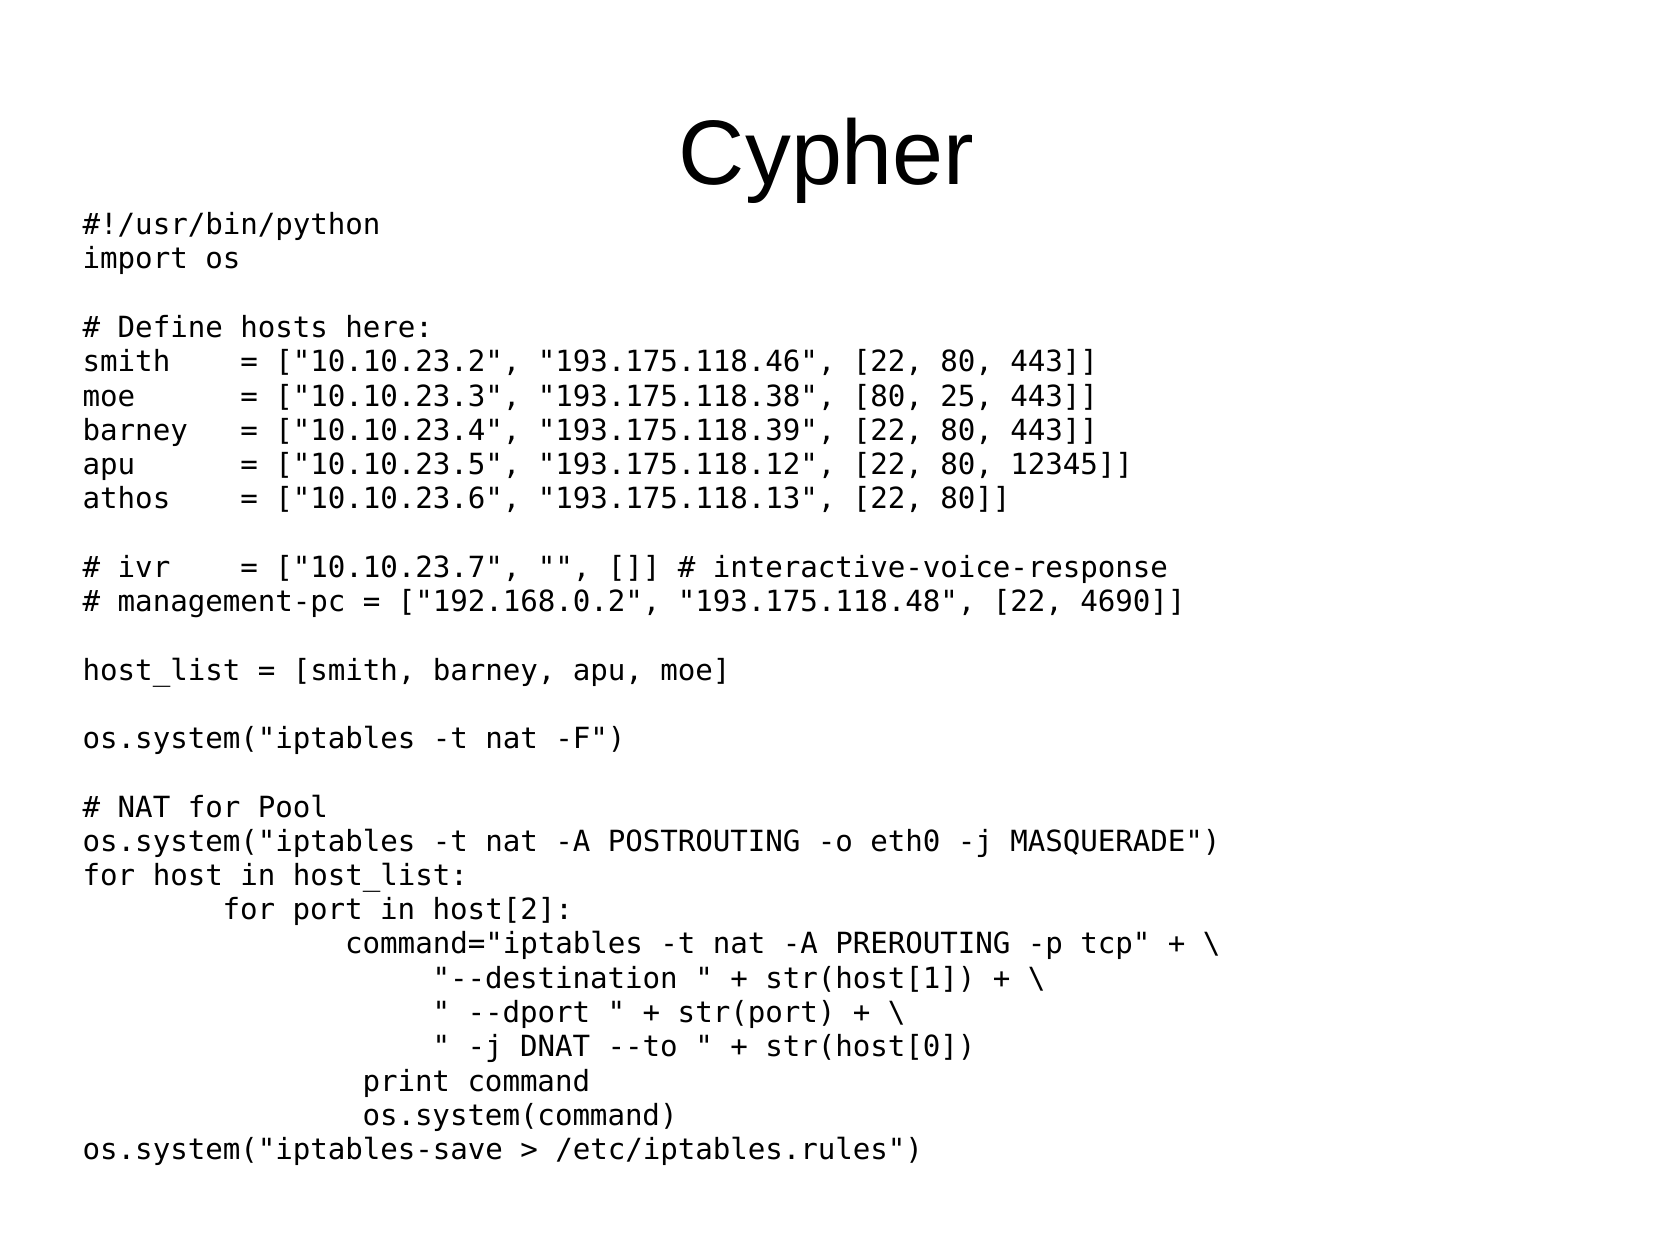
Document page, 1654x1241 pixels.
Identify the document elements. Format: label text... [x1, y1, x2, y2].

subtitle #!/usr/bin/python import os # Define hosts here: smith = ["10.10.23.2", "193.175.118.46", [22, 80, 443]] moe = ["10.10.23.3", "193.175.118.38", [80, 25, 443]] barney = ["10.10.23.4", "193.175.118.39", [22, 80, 443]] apu = ["10.10.23.5", "193.175.118.12", [22, 80, 12345]] athos = ["10.10.23.6", "193.175.118.13", [22, 80]] # ivr = ["10.10.23.7", "", []] # interactive-voice-response # management-pc = ["192.168.0.2", "193.175.118.48", [22, 4690]] host_list = [smith, barney, apu, moe] os.system("iptables -t nat -F") # NAT for Pool os.system("iptables -t nat -A POSTROUTING -o eth0 -j MASQUERADE") for host in host_list: for port in host[2]: command="iptables -t nat -A PREROUTING -p tcp" + \ "--destination " + str(host[1]) + \ " --dport " + str(port) + \ " -j DNAT --to " + str(host[0]) print command os.system(command) os.system("iptables-save > /etc/iptables.rules") [82, 207, 1571, 1236]
title Cypher [82, 49, 1571, 207]
